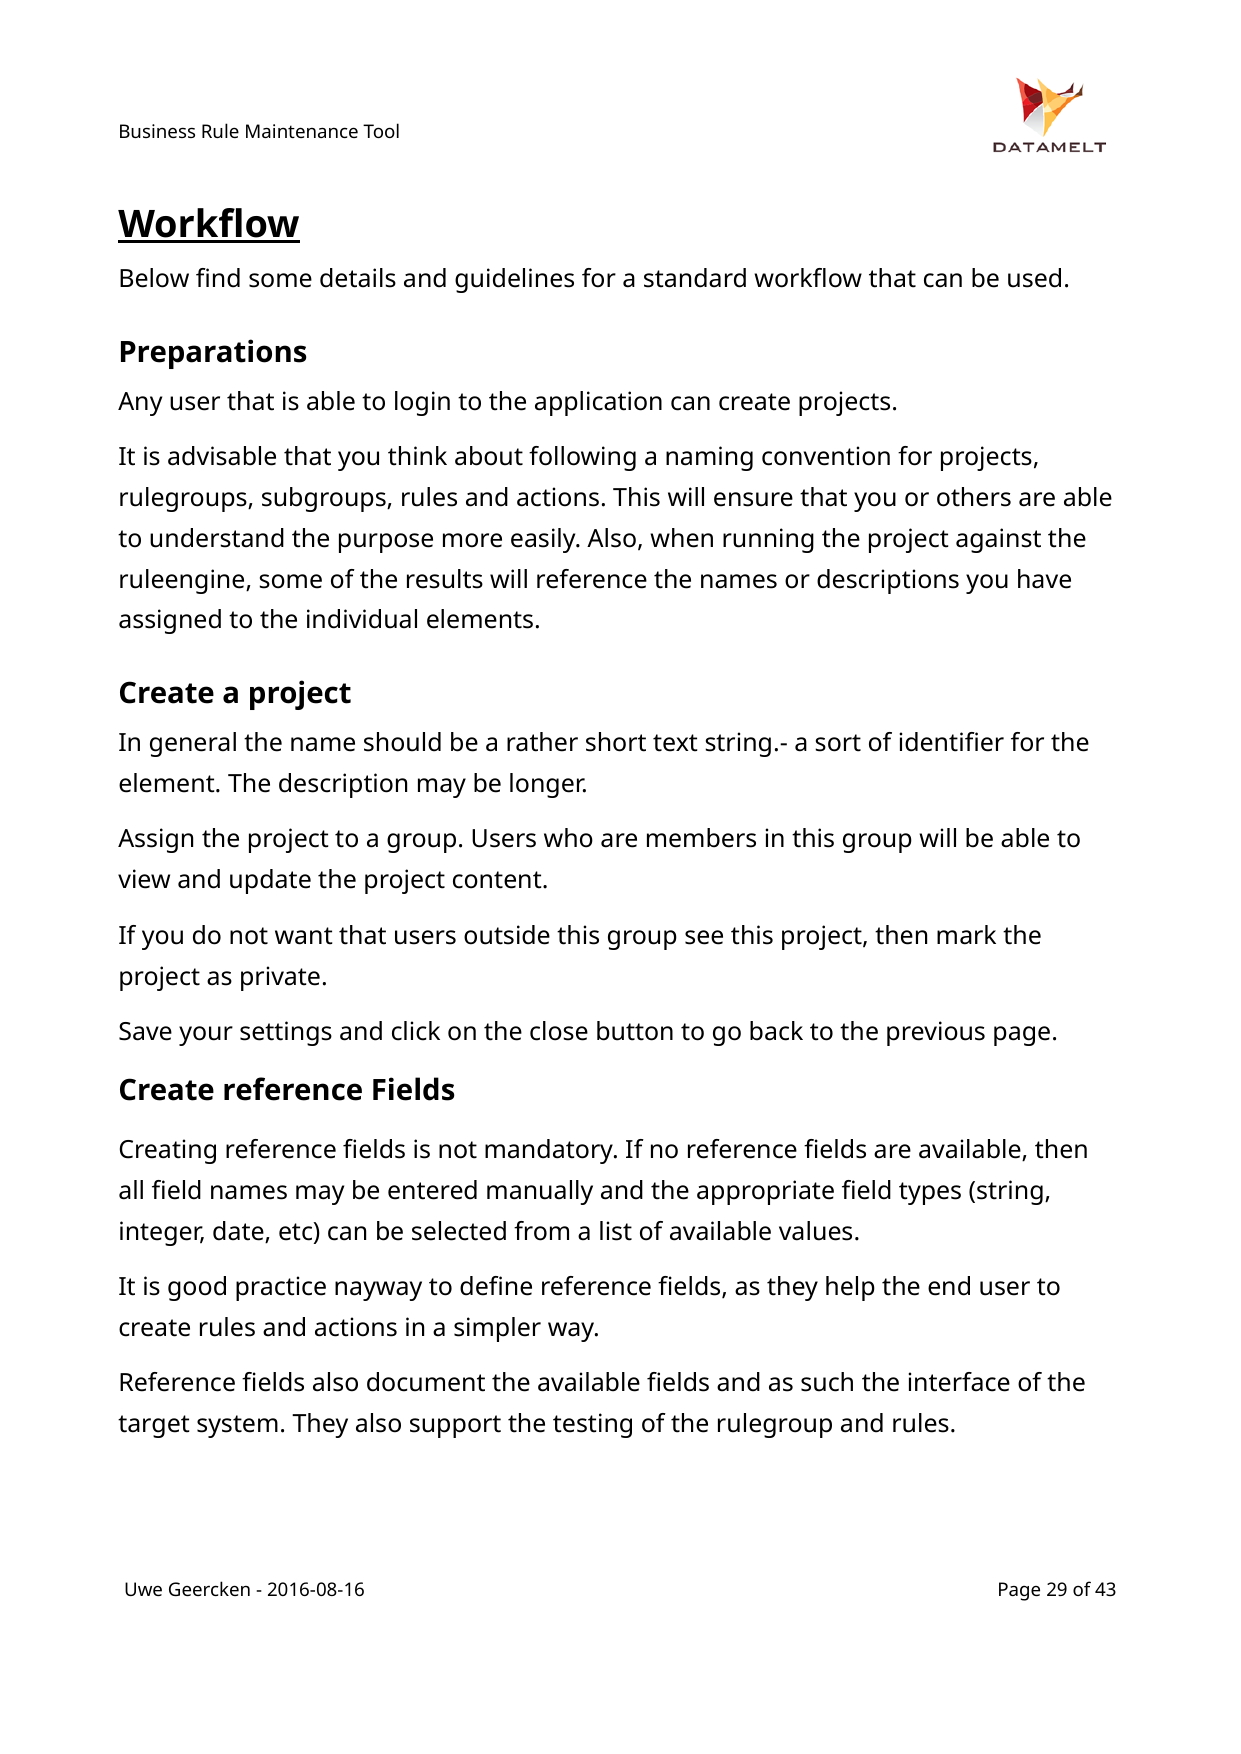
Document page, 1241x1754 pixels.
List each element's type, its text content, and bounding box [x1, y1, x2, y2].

text Creating reference fields is not mandatory. If no reference fields are available, then all field names may be entered manually and the appropriate field types (string, integer, date, etc) can be selected from a list of available values. [118, 1131, 1122, 1247]
text It is advisable that you think about following a naming convention for projects, rulegroups, subgroups, rules and actions. This will ensure that you or others are able to understand the purpose more easily. Also, when running the project against the ruleengine, some of the results will reference the names or descriptions you have assigned to the individual elements. [118, 439, 1122, 636]
text Below find some details and guidelines for a standard workflow that can be used. [118, 261, 1122, 295]
text Create reference Fields [118, 1069, 1122, 1109]
subtitle Create a project [118, 672, 1122, 712]
text Reference fields also document the available fields and as such the interface of the target system. They also support the testing of the rulegroup and rules. [118, 1365, 1122, 1440]
text In general the name should be a rather short text string.- a sort of identifier for the element. The description may be longer. [118, 725, 1122, 800]
text Save your settings and click on the close button to go back to the previous page. [118, 1013, 1122, 1048]
picture [992, 69, 1107, 160]
subtitle Preparations [118, 331, 1122, 371]
text Assign the project to a group. Users who are members in this group will be able to view and update the project content. [118, 821, 1122, 896]
subtitle Workflow [118, 197, 1122, 248]
text It is good practice nayway to define reference fields, as they help the end user to create rules and actions in a simpler way. [118, 1268, 1122, 1343]
text If you do not want that users outside this group see this project, then mark the project as private. [118, 917, 1122, 992]
text Any user that is able to login to the application can create projects. [118, 383, 1122, 417]
